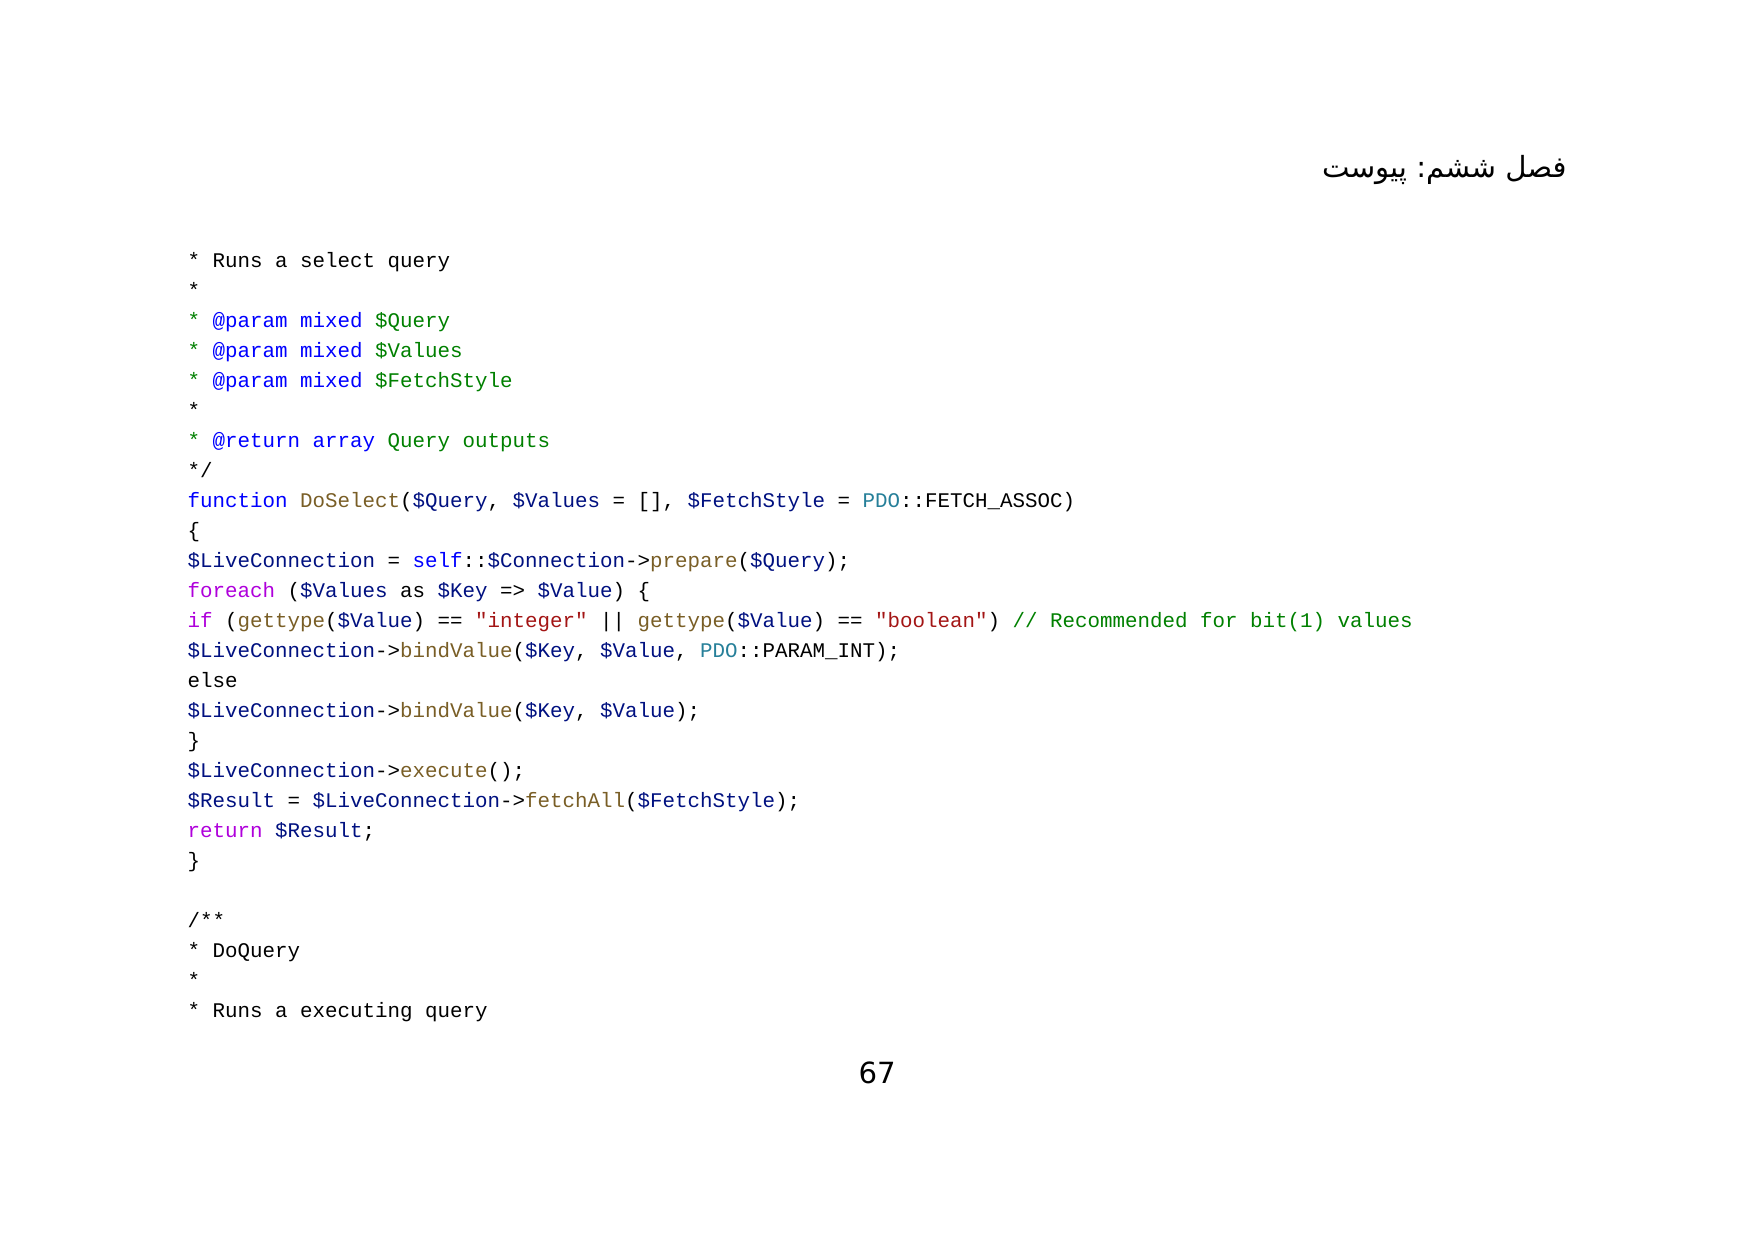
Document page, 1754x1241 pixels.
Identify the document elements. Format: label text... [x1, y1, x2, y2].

text return $Result; [187, 814, 1566, 844]
text * @param mixed $Values [187, 334, 1566, 364]
text * @param mixed $FetchStyle [187, 364, 1566, 394]
text $LiveConnection->bindValue($Key, $Value); [187, 694, 1566, 724]
text * @param mixed $Query [187, 304, 1566, 334]
text $LiveConnection->bindValue($Key, $Value, PDO::PARAM_INT); [187, 634, 1566, 664]
text * [187, 394, 1566, 424]
text $Result = $LiveConnection->fetchAll($FetchStyle); [187, 784, 1566, 814]
text else [187, 664, 1566, 694]
text { [187, 514, 1566, 544]
text * Runs a executing query [187, 994, 1566, 1024]
text if (gettype($Value) == "integer" || gettype($Value) == "boolean") // Recommended for bit(1) values [187, 604, 1566, 634]
text $LiveConnection->execute(); [187, 754, 1566, 784]
text function DoSelect($Query, $Values = [], $FetchStyle = PDO::FETCH_ASSOC) [187, 484, 1566, 514]
text } [187, 844, 1566, 874]
text * [187, 274, 1566, 304]
text * [187, 964, 1566, 994]
text * Runs a select query [187, 244, 1566, 274]
text * @return array Query outputs [187, 424, 1566, 454]
text } [187, 724, 1566, 754]
text /** [187, 904, 1566, 934]
text */ [187, 454, 1566, 484]
text foreach ($Values as $Key => $Value) { [187, 574, 1566, 604]
text $LiveConnection = self::$Connection->prepare($Query); [187, 544, 1566, 574]
text * DoQuery [187, 934, 1566, 964]
